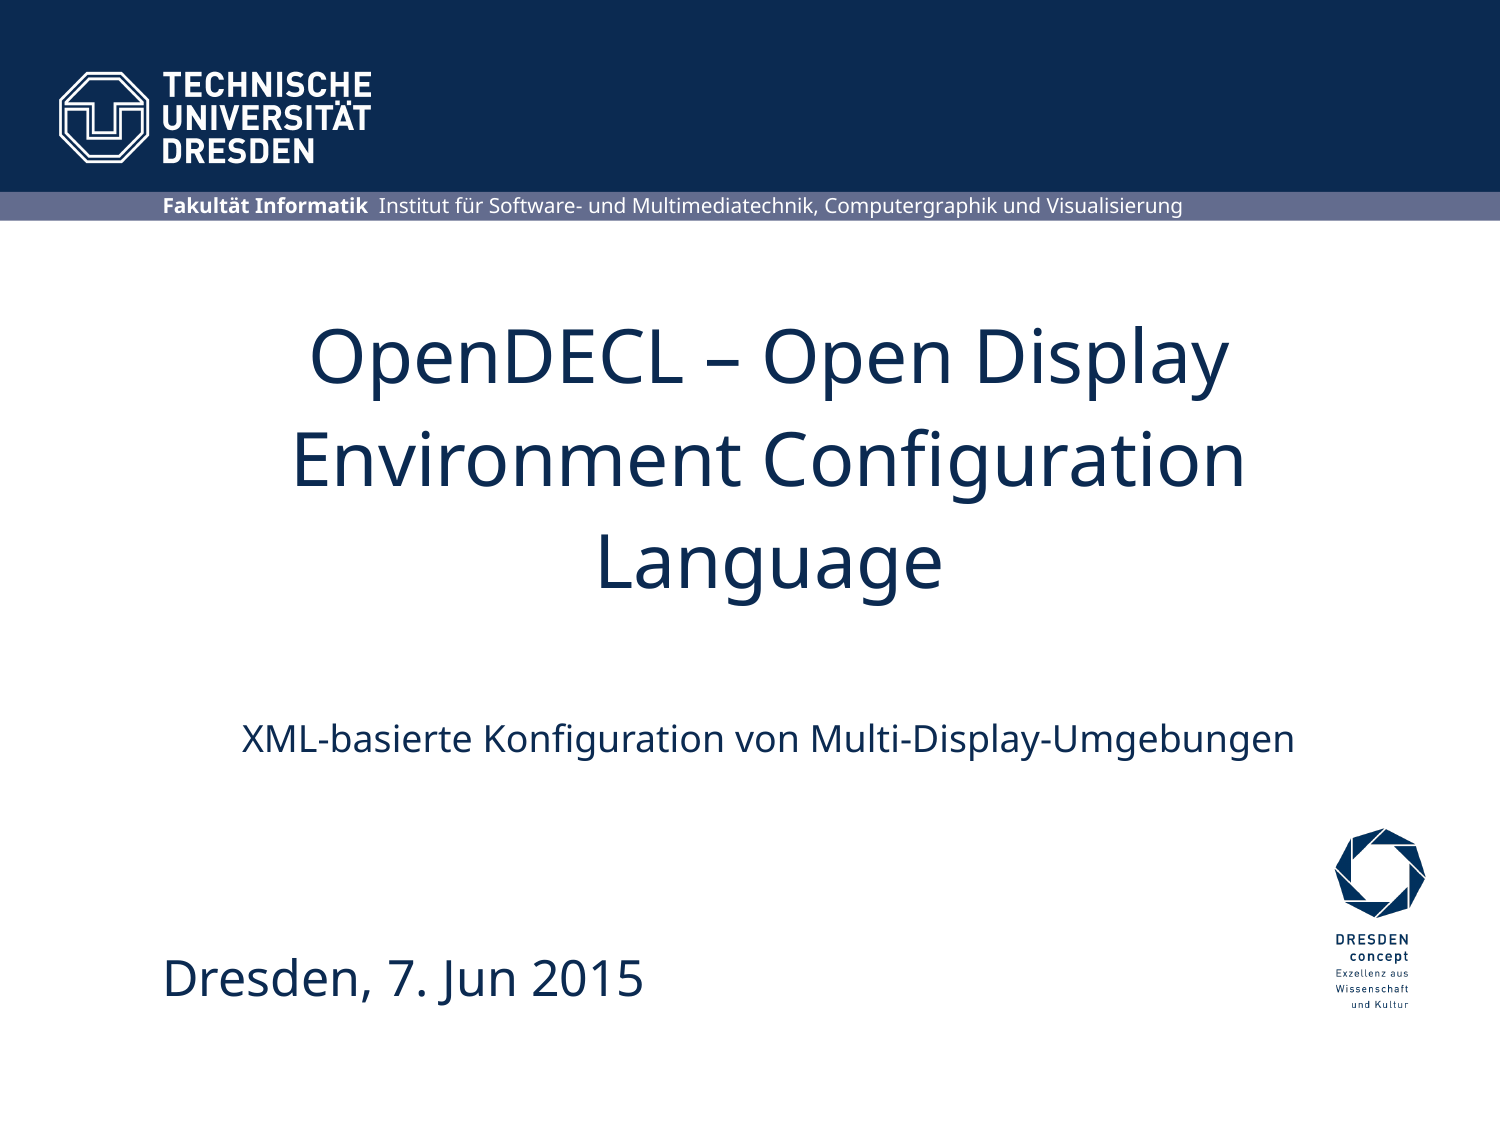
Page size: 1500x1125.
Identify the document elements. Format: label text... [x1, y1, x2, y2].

title OpenDECL – Open Display Environment Configuration Language XML-basierte Konfiguration von Multi-Display-Umgebungen [161, 344, 1393, 731]
picture [58, 71, 371, 164]
subtitle Dresden, 7. Jun 2015 [162, 924, 1388, 1038]
text_box Fakultät Informatik Institut für Software- und Multimediatechnik, Computergraphik und Visualisierung [162, 196, 1388, 222]
picture [1328, 822, 1430, 1016]
